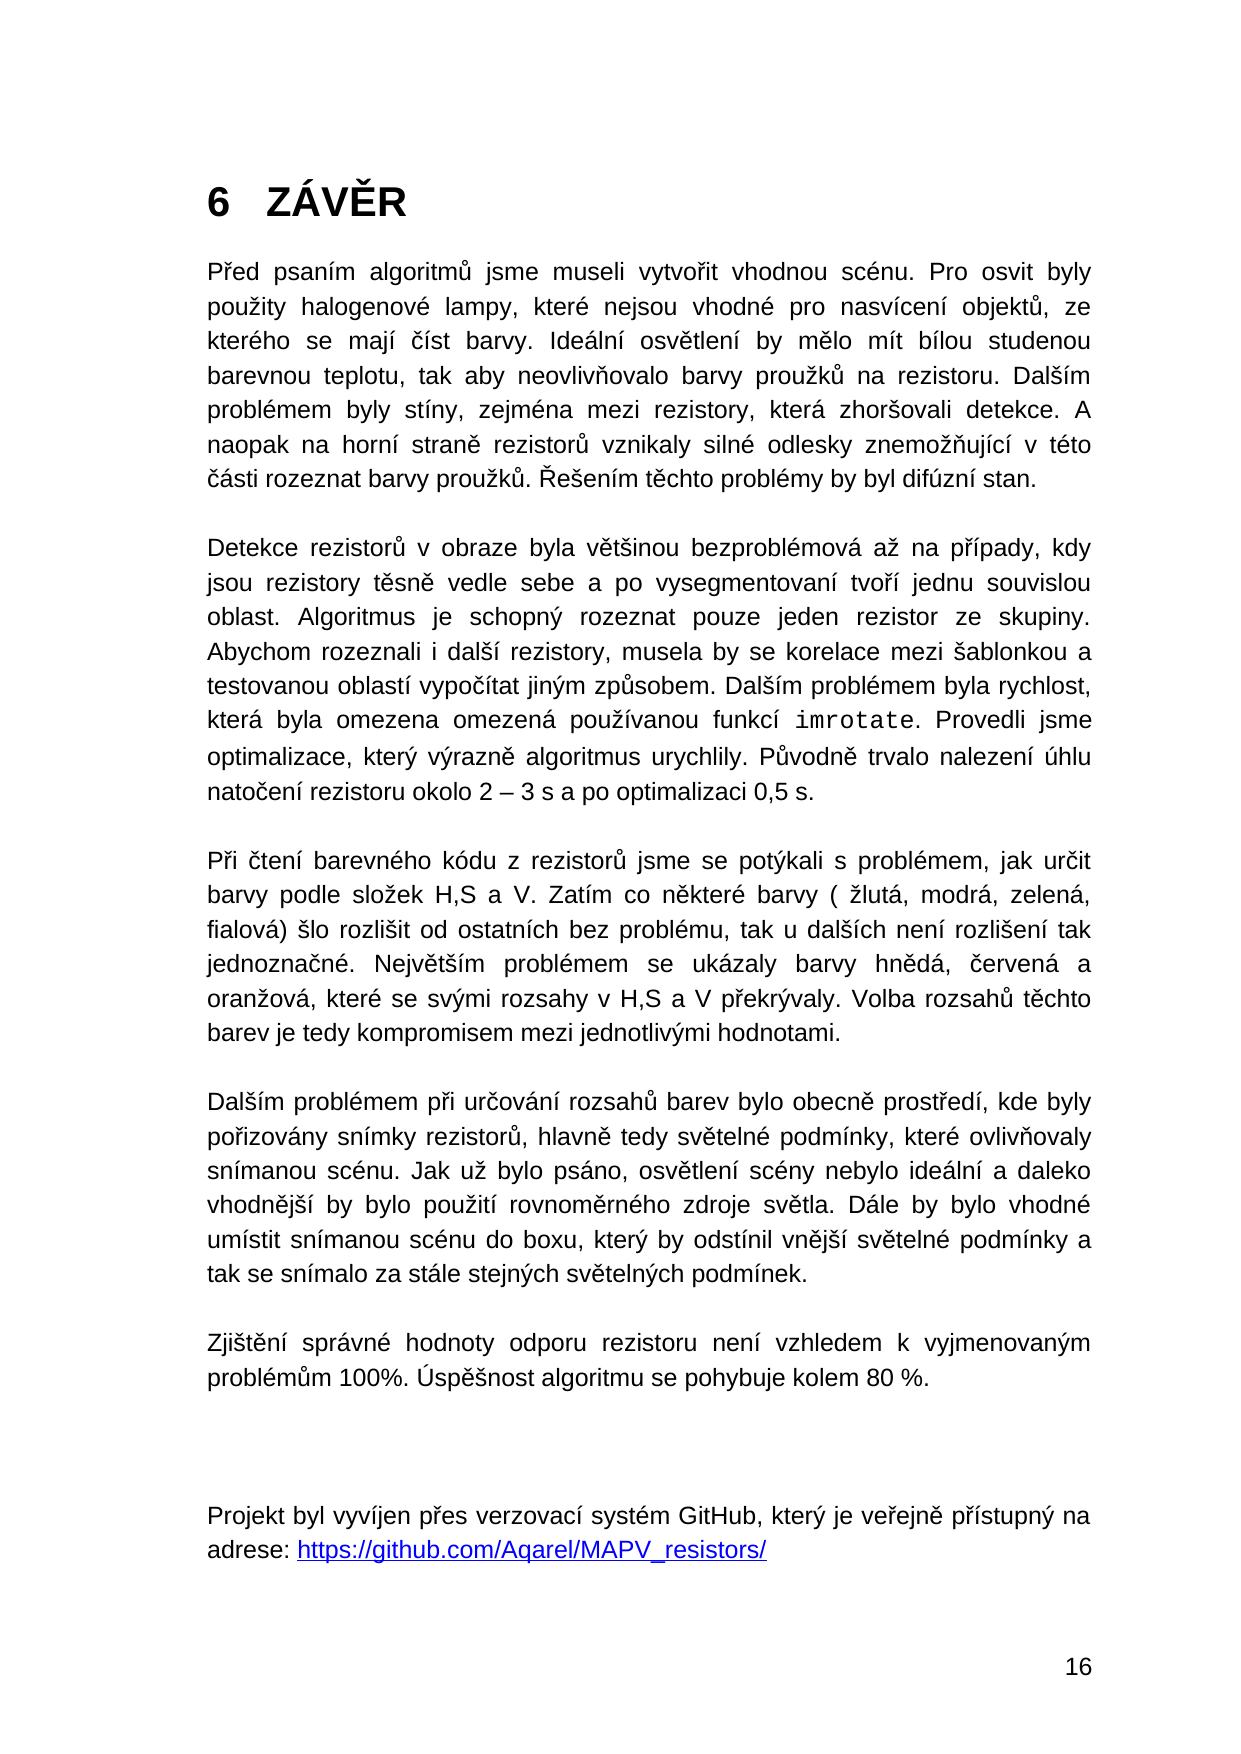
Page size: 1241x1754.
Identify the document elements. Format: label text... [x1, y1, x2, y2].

text Detekce rezistorů v obraze byla většinou bezproblémová až na případy, kdy jsou rezistory těsně vedle sebe a po vysegmentovaní tvoří jednu souvislou oblast. Algoritmus je schopný rozeznat pouze jeden rezistor ze skupiny. Abychom rozeznali i další rezistory, musela by se korelace mezi šablonkou a testovanou oblastí vypočítat jiným způsobem. Dalším problémem byla rychlost, která byla omezena omezená používanou funkcí imrotate. Provedli jsme optimalizace, který výrazně algoritmus urychlily. Původně trvalo nalezení úhlu natočení rezistoru okolo 2 – 3 s a po optimalizaci 0,5 s. [207, 533, 1092, 805]
text Při čtení barevného kódu z rezistorů jsme se potýkali s problémem, jak určit barvy podle složek H,S a V. Zatím co některé barvy ( žlutá, modrá, zelená, fialová) šlo rozlišit od ostatních bez problému, tak u dalších není rozlišení tak jednoznačné. Největším problémem se ukázaly barvy hnědá, červená a oranžová, které se svými rozsahy v H,S a V překrývaly. Volba rozsahů těchto barev je tedy kompromisem mezi jednotlivými hodnotami. [207, 846, 1092, 1047]
text Zjištění správné hodnoty odporu rezistoru není vzhledem k vyjmenovaným problémům 100%. Úspěšnost algoritmu se pohybuje kolem 80 %. [207, 1328, 1092, 1392]
text Před psaním algoritmů jsme museli vytvořit vhodnou scénu. Pro osvit byly použity halogenové lampy, které nejsou vhodné pro nasvícení objektů, ze kterého se mají číst barvy. Ideální osvětlení by mělo mít bílou studenou barevnou teplotu, tak aby neovlivňovalo barvy proužků na rezistoru. Dalším problémem byly stíny, zejména mezi rezistory, která zhoršovali detekce. A naopak na horní straně rezistorů vznikaly silné odlesky znemožňující v této části rozeznat barvy proužků. Řešením těchto problémy by byl difúzní stan. [207, 257, 1092, 493]
text Projekt byl vyvíjen přes verzovací systém GitHub, který je veřejně přístupný na adrese: https://github.com/Aqarel/MAPV_resistors/ [207, 1501, 1092, 1564]
subtitle Závěr [207, 177, 1092, 225]
text Dalším problémem při určování rozsahů barev bylo obecně prostředí, kde byly pořizovány snímky rezistorů, hlavně tedy světelné podmínky, které ovlivňovaly snímanou scénu. Jak už bylo psáno, osvětlení scény nebylo ideální a daleko vhodnější by bylo použití rovnoměrného zdroje světla. Dále by bylo vhodné umístit snímanou scénu do boxu, který by odstínil vnější světelné podmínky a tak se snímalo za stále stejných světelných podmínek. [207, 1087, 1092, 1288]
